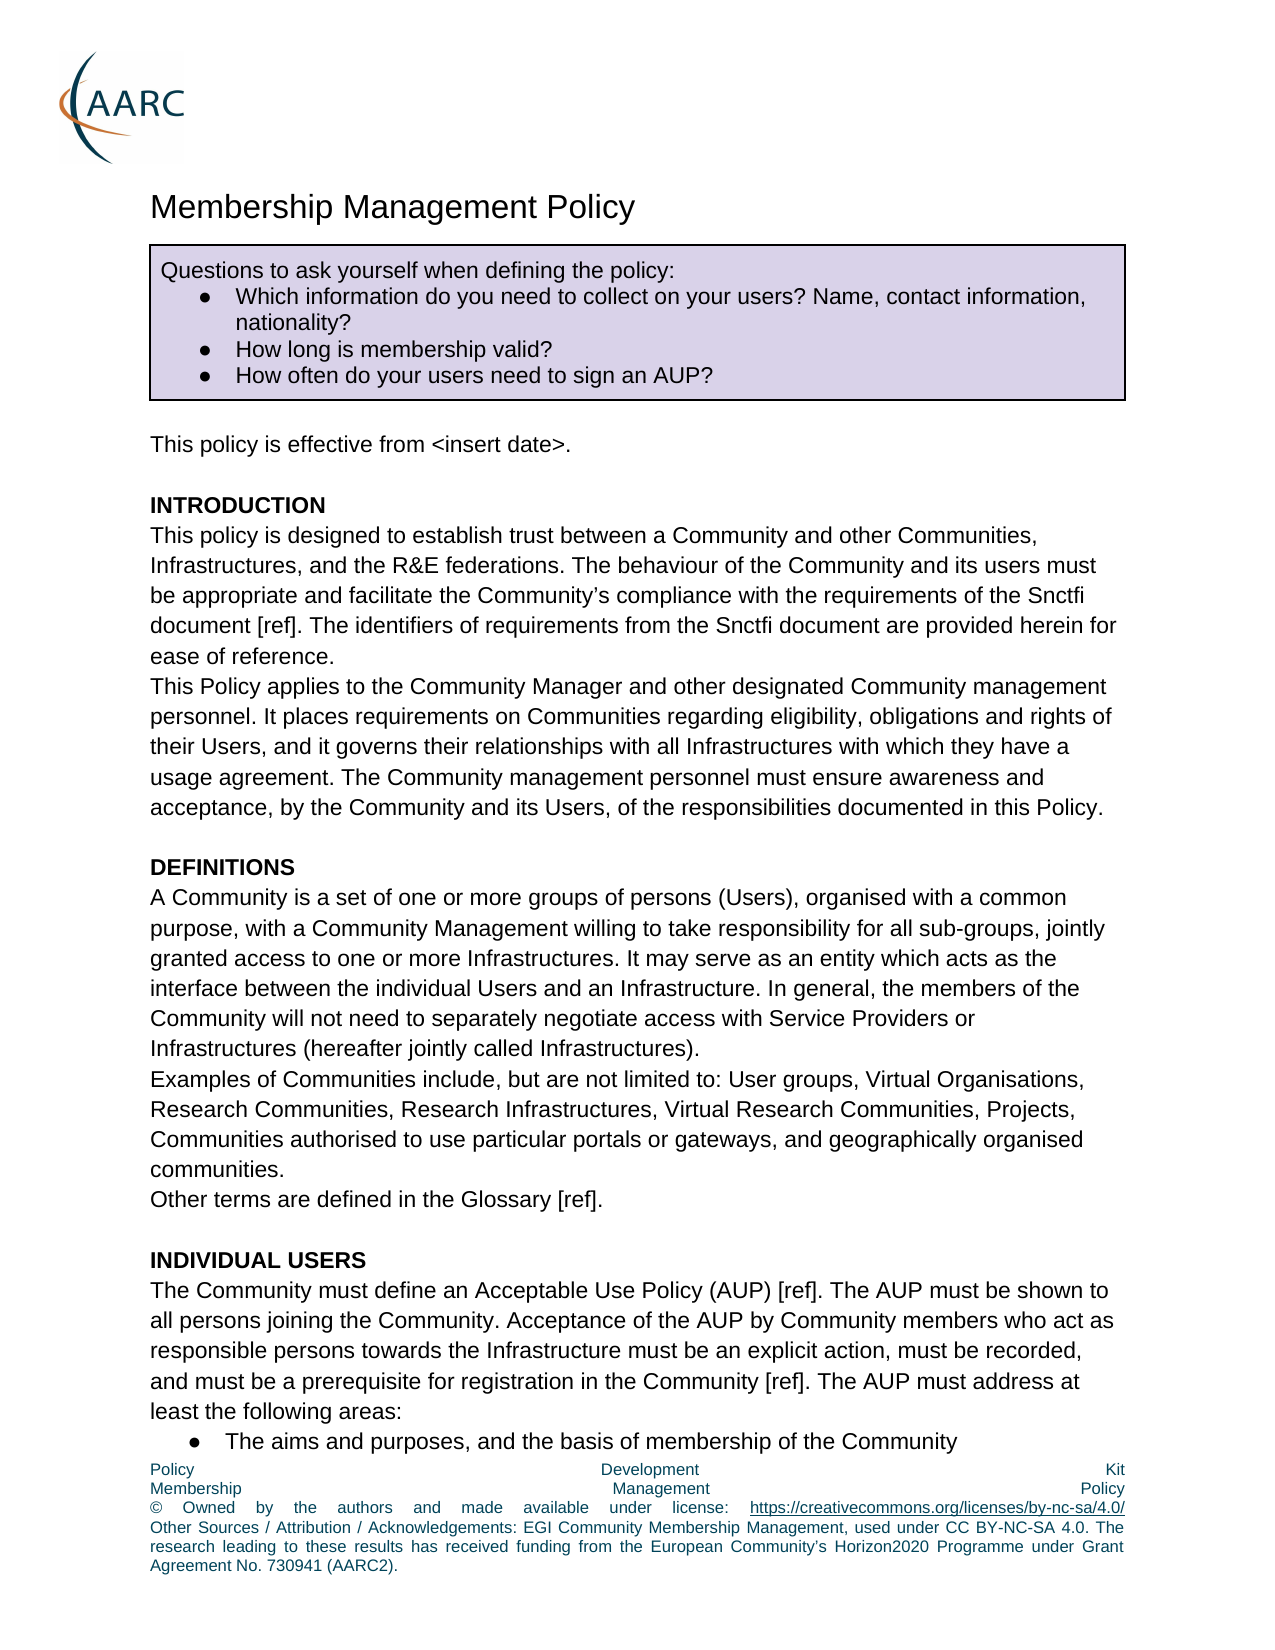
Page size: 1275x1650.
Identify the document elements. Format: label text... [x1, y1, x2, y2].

picture [246, 1540, 252, 1552]
picture [751, 1501, 757, 1513]
picture [914, 1504, 920, 1513]
picture [907, 1524, 913, 1533]
picture [976, 1522, 985, 1533]
picture [951, 1504, 957, 1514]
picture [59, 51, 184, 164]
picture [303, 1561, 309, 1568]
picture [629, 1501, 635, 1513]
list The aims and purposes, and the basis of membership of the Community [187, 1428, 1125, 1454]
picture [150, 1501, 162, 1513]
picture [759, 1502, 764, 1511]
subtitle Membership Management Policy [150, 187, 1125, 226]
text A Community is a set of one or more groups of persons (Users), organised with a common purpose, with a Community Management willing to take responsibility for all sub-groups, jointly granted access to one or more Infrastructures. It may serve as an entity which acts as the interface between the individual Users and an Infrastructure. In general, the members of the Community will not need to separately negotiate access with Service Providers or Infrastructures (hereafter jointly called Infrastructures). Examples of Communities include, but are not limited to: User groups, Virtual Organisations, Research Communities, Research Infrastructures, Virtual Research Communities, Projects, Communities authorised to use particular portals or gateways, and geographically organised communities. Other terms are defined in the Glossary [ref]. [150, 884, 1125, 1213]
picture [287, 1522, 292, 1531]
picture [719, 1521, 725, 1533]
picture [167, 93, 184, 114]
picture [601, 1464, 607, 1475]
text INTRODUCTION [150, 492, 1125, 518]
picture [433, 1501, 439, 1513]
picture [1064, 1524, 1070, 1533]
text INDIVIDUAL USERS [150, 1247, 1125, 1273]
picture [802, 1541, 808, 1550]
text DEFINITIONS [150, 854, 1125, 880]
picture [913, 1540, 918, 1549]
picture [964, 1543, 970, 1555]
text This policy is designed to establish trust between a Community and other Communities, Infrastructures, and the R&E federations. The behaviour of the Community and its users must be appropriate and facilitate the Community’s compliance with the requirements of the Snctfi document [ref]. The identifiers of requirements from the Snctfi document are provided herein for ease of reference. This Policy applies to the Community Manager and other designated Community management personnel. It places requirements on Communities regarding eligibility, obligations and rights of their Users, and it governs their relationships with all Infrastructures with which they have a usage agreement. The Community management personnel must ensure awareness and acceptance, by the Community and its Users, of the responsibilities documented in this Policy. [150, 522, 1125, 820]
picture [461, 1543, 468, 1549]
picture [1042, 1543, 1048, 1552]
picture [355, 1560, 362, 1571]
picture [412, 1540, 418, 1552]
text The Community must define an Acceptable Use Policy (AUP) [ref]. The AUP must be shown to all persons joining the Community. Acceptance of the AUP by Community members who act as responsible persons towards the Infrastructure must be an explicit action, must be recorded, and must be a prerequisite for registration in the Community [ref]. The AUP must address at least the following areas: [150, 1277, 1125, 1424]
picture [937, 1541, 943, 1552]
table_header Questions to ask yourself when defining the policy: Which information do you need to collect on your users? Name, contact information, nationality? How long is membership valid? How often do your users need to sign an AUP? [151, 246, 1124, 399]
text This policy is effective from <insert date>. [150, 431, 1125, 457]
